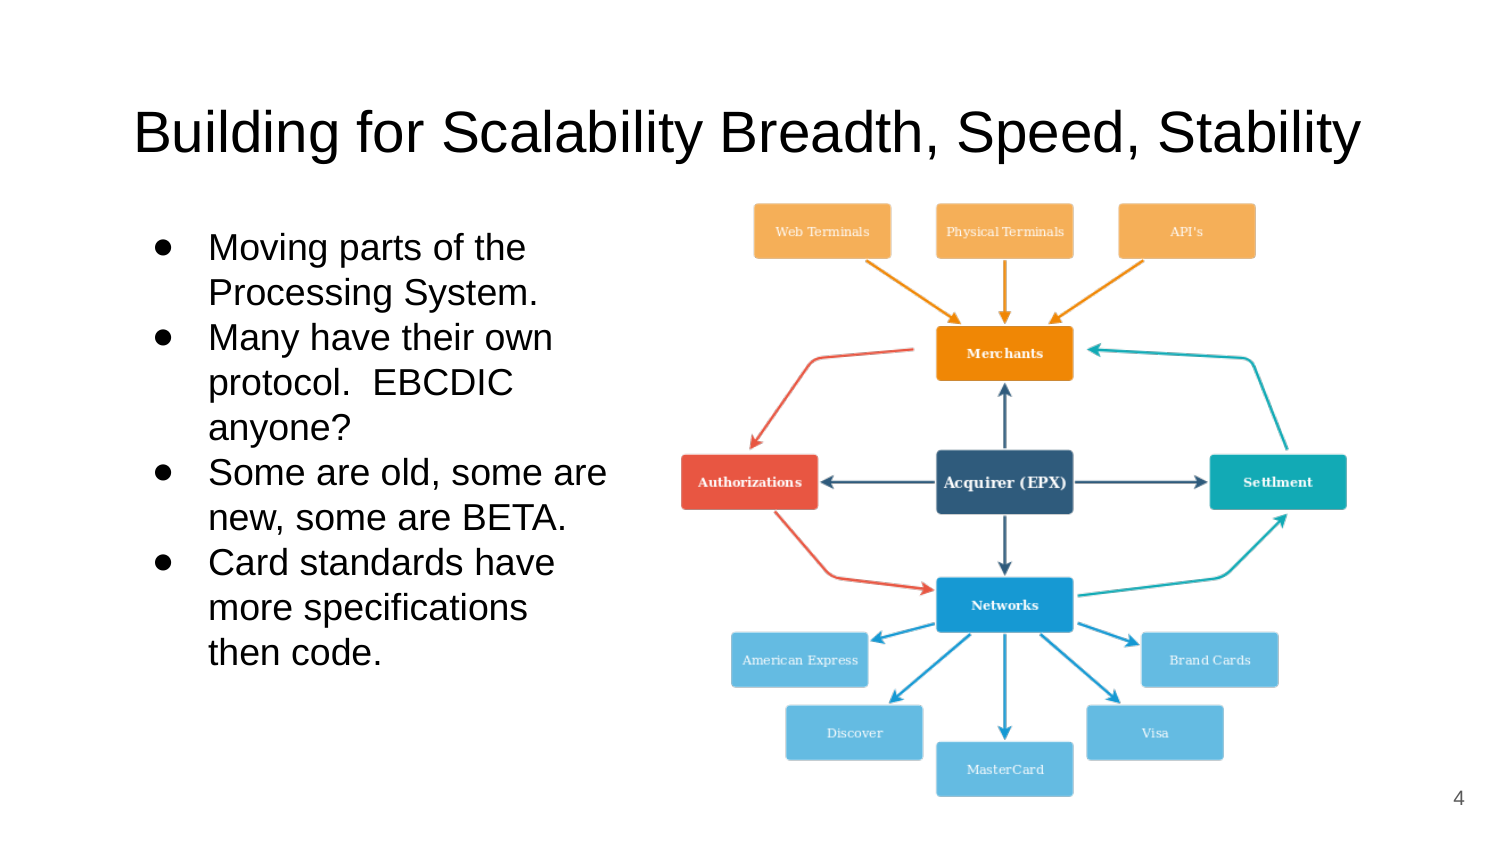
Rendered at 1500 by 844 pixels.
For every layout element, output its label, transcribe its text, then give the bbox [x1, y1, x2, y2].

title Building for Scalability Breadth, Speed, Stability [118, 79, 1384, 177]
list Moving parts of the Processing System. Many have their own protocol. EBCDIC anyone? Some are old, some are new, some are BETA. Card standards have more specifications then code. [118, 207, 624, 740]
slide_number [1389, 764, 1480, 830]
picture [680, 202, 1348, 798]
